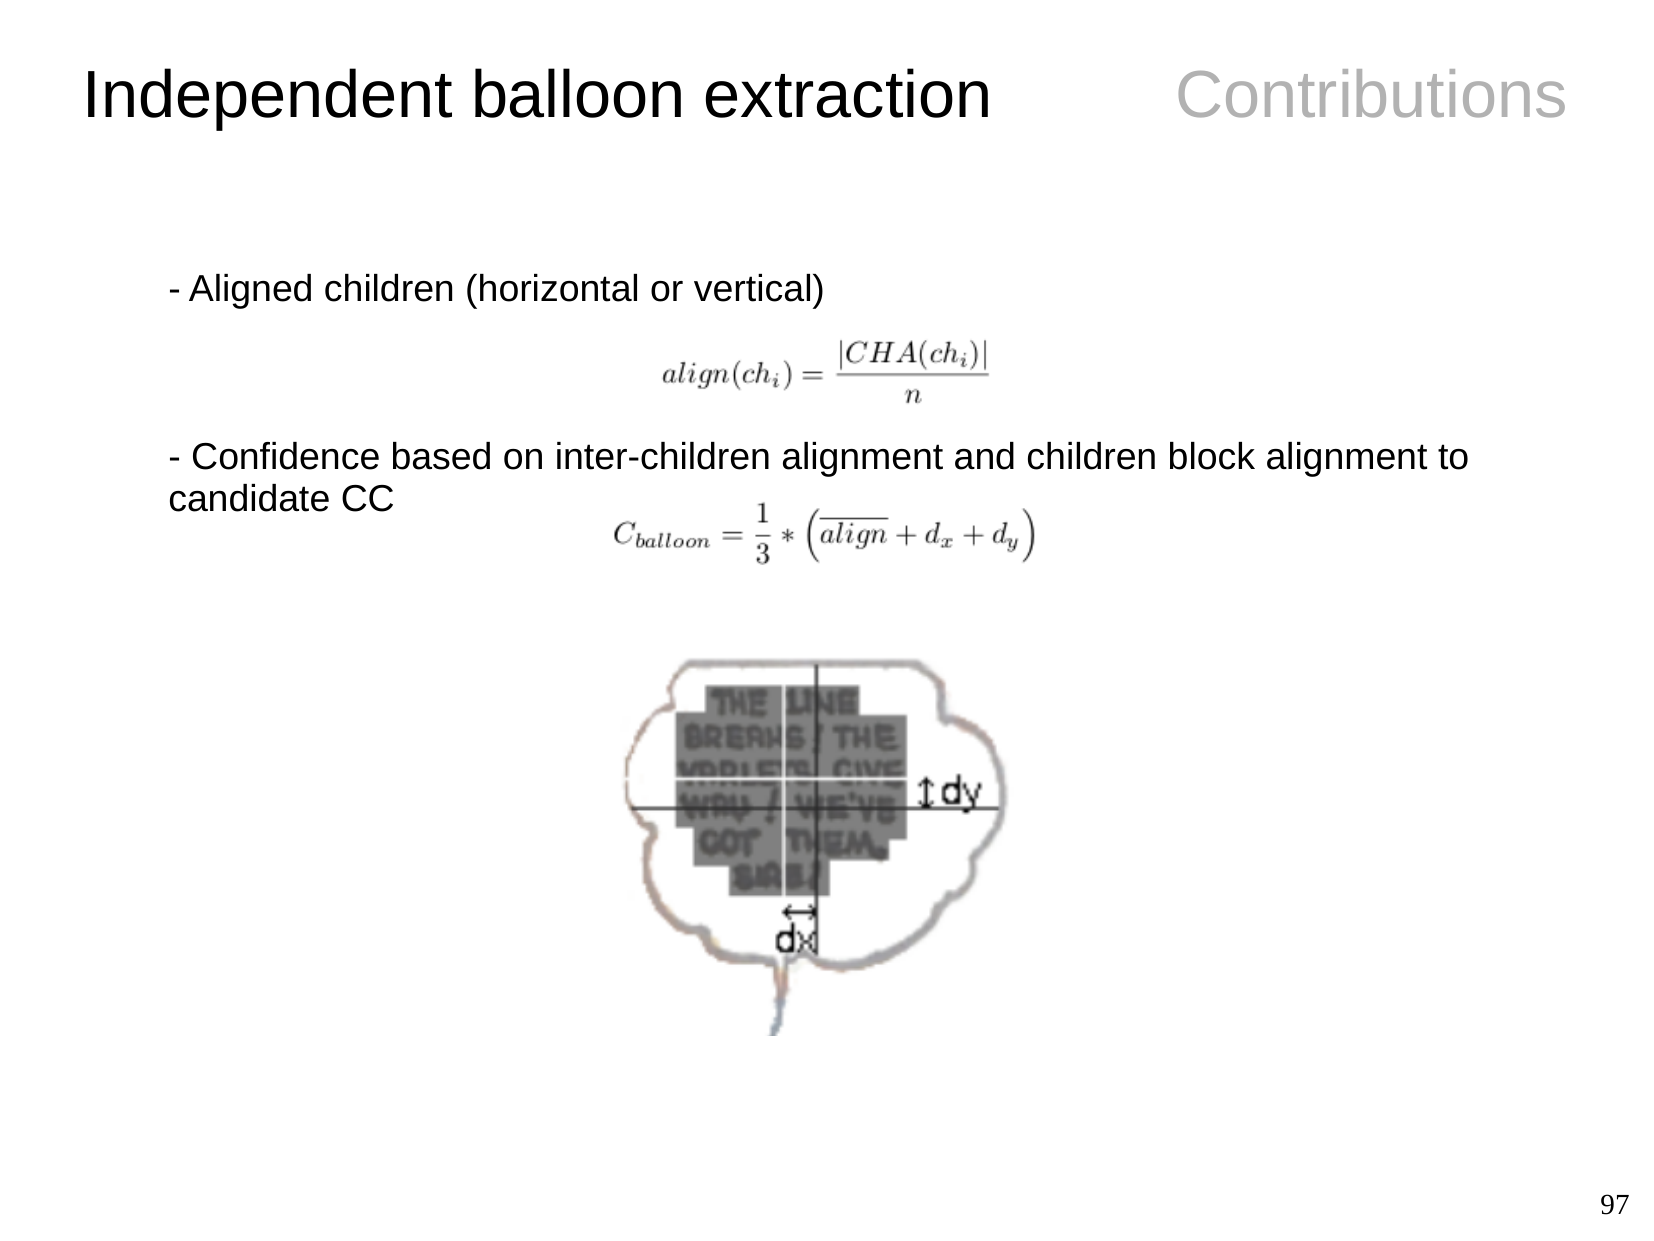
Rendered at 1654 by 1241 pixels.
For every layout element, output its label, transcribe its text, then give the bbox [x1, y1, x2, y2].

picture [620, 637, 1034, 1036]
title Independent balloon extraction [82, 49, 1571, 139]
text_box - Aligned children (horizontal or vertical) - Confidence based on inter-children alignment and children block alignment to candidate CC [153, 259, 1583, 527]
picture [643, 318, 1010, 414]
picture [608, 496, 1046, 579]
